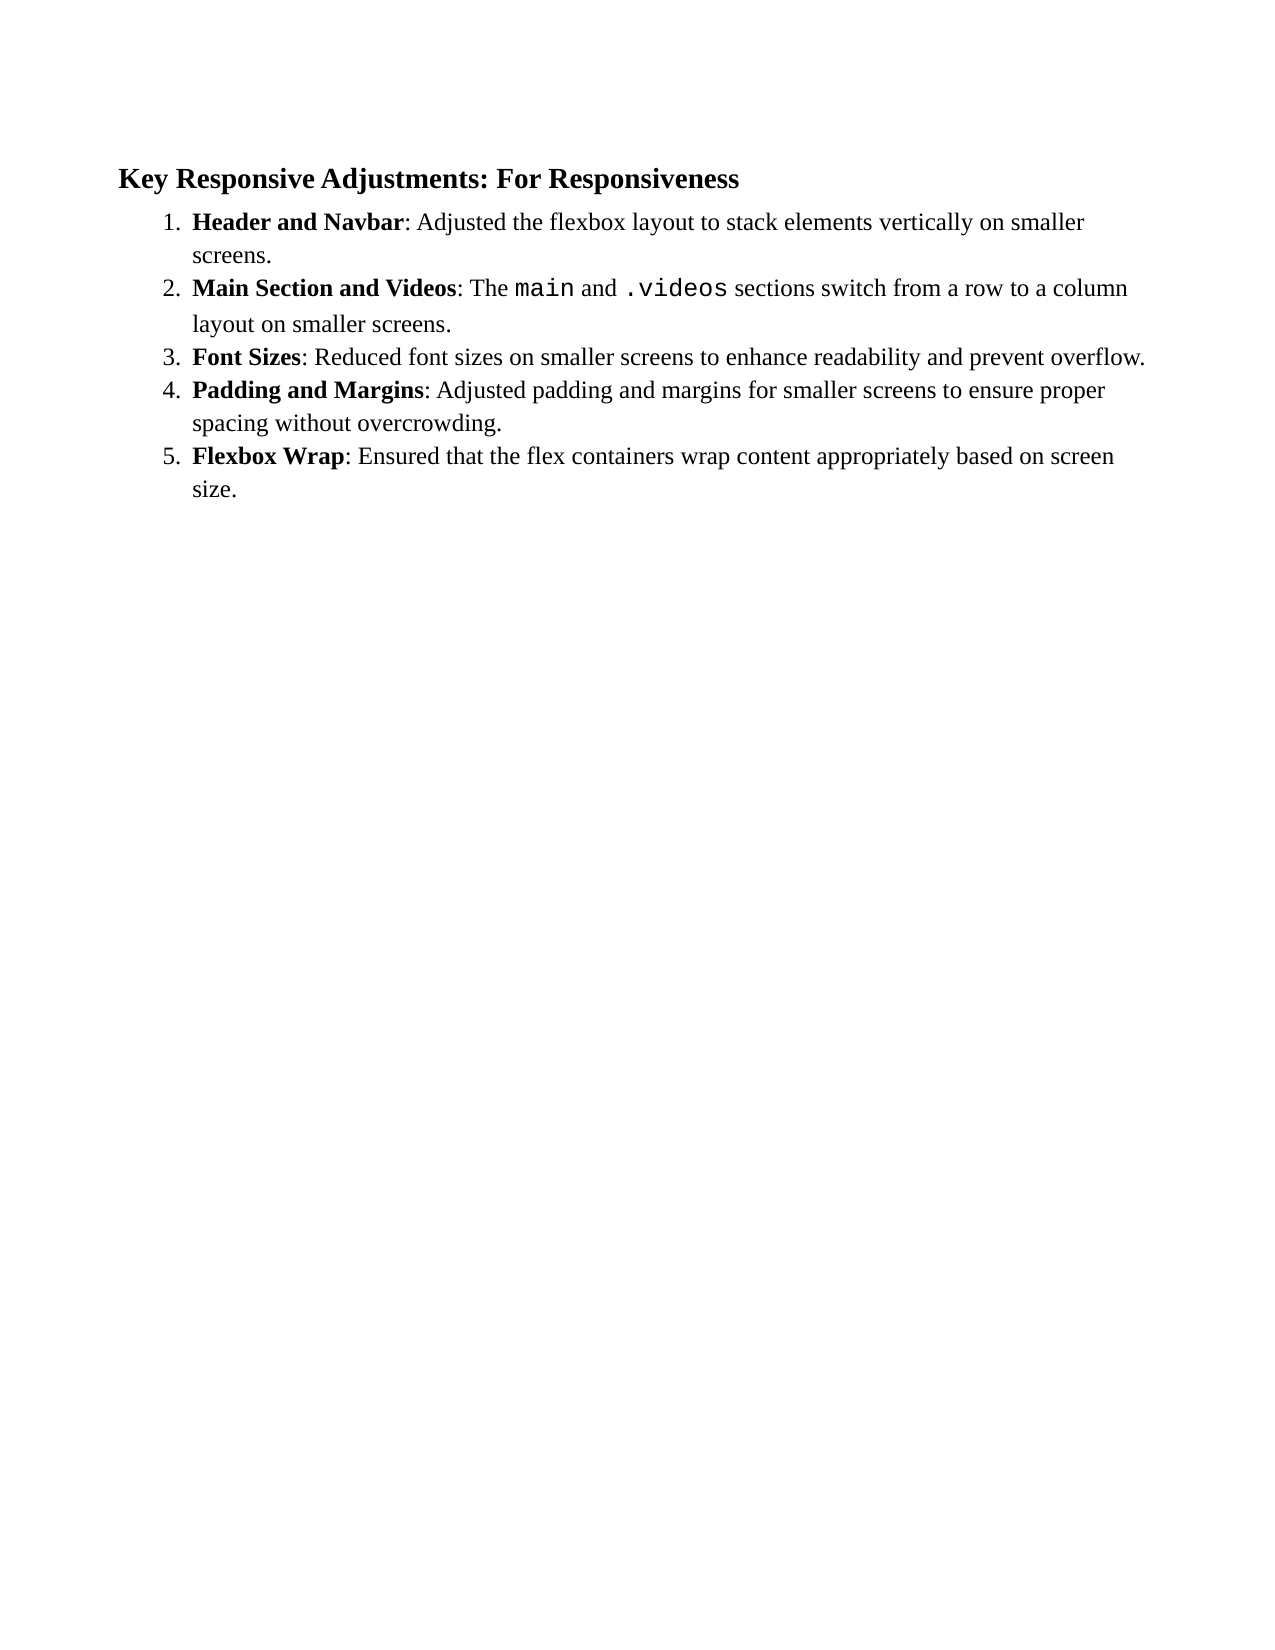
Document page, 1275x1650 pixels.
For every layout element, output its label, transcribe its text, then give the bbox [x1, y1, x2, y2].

list Font Sizes: Reduced font sizes on smaller screens to enhance readability and prevent overflow. [162, 342, 1157, 370]
list Padding and Margins: Adjusted padding and margins for smaller screens to ensure proper spacing without overcrowding. [162, 375, 1157, 436]
list Flexbox Wrap: Ensured that the flex containers wrap content appropriately based on screen size. [162, 441, 1157, 502]
list Main Section and Videos: The main and .videos sections switch from a row to a column layout on smaller screens. [162, 273, 1157, 337]
subtitle Key Responsive Adjustments: For Responsiveness [118, 161, 1157, 195]
list Header and Navbar: Adjusted the flexbox layout to stack elements vertically on smaller screens. [162, 207, 1157, 269]
